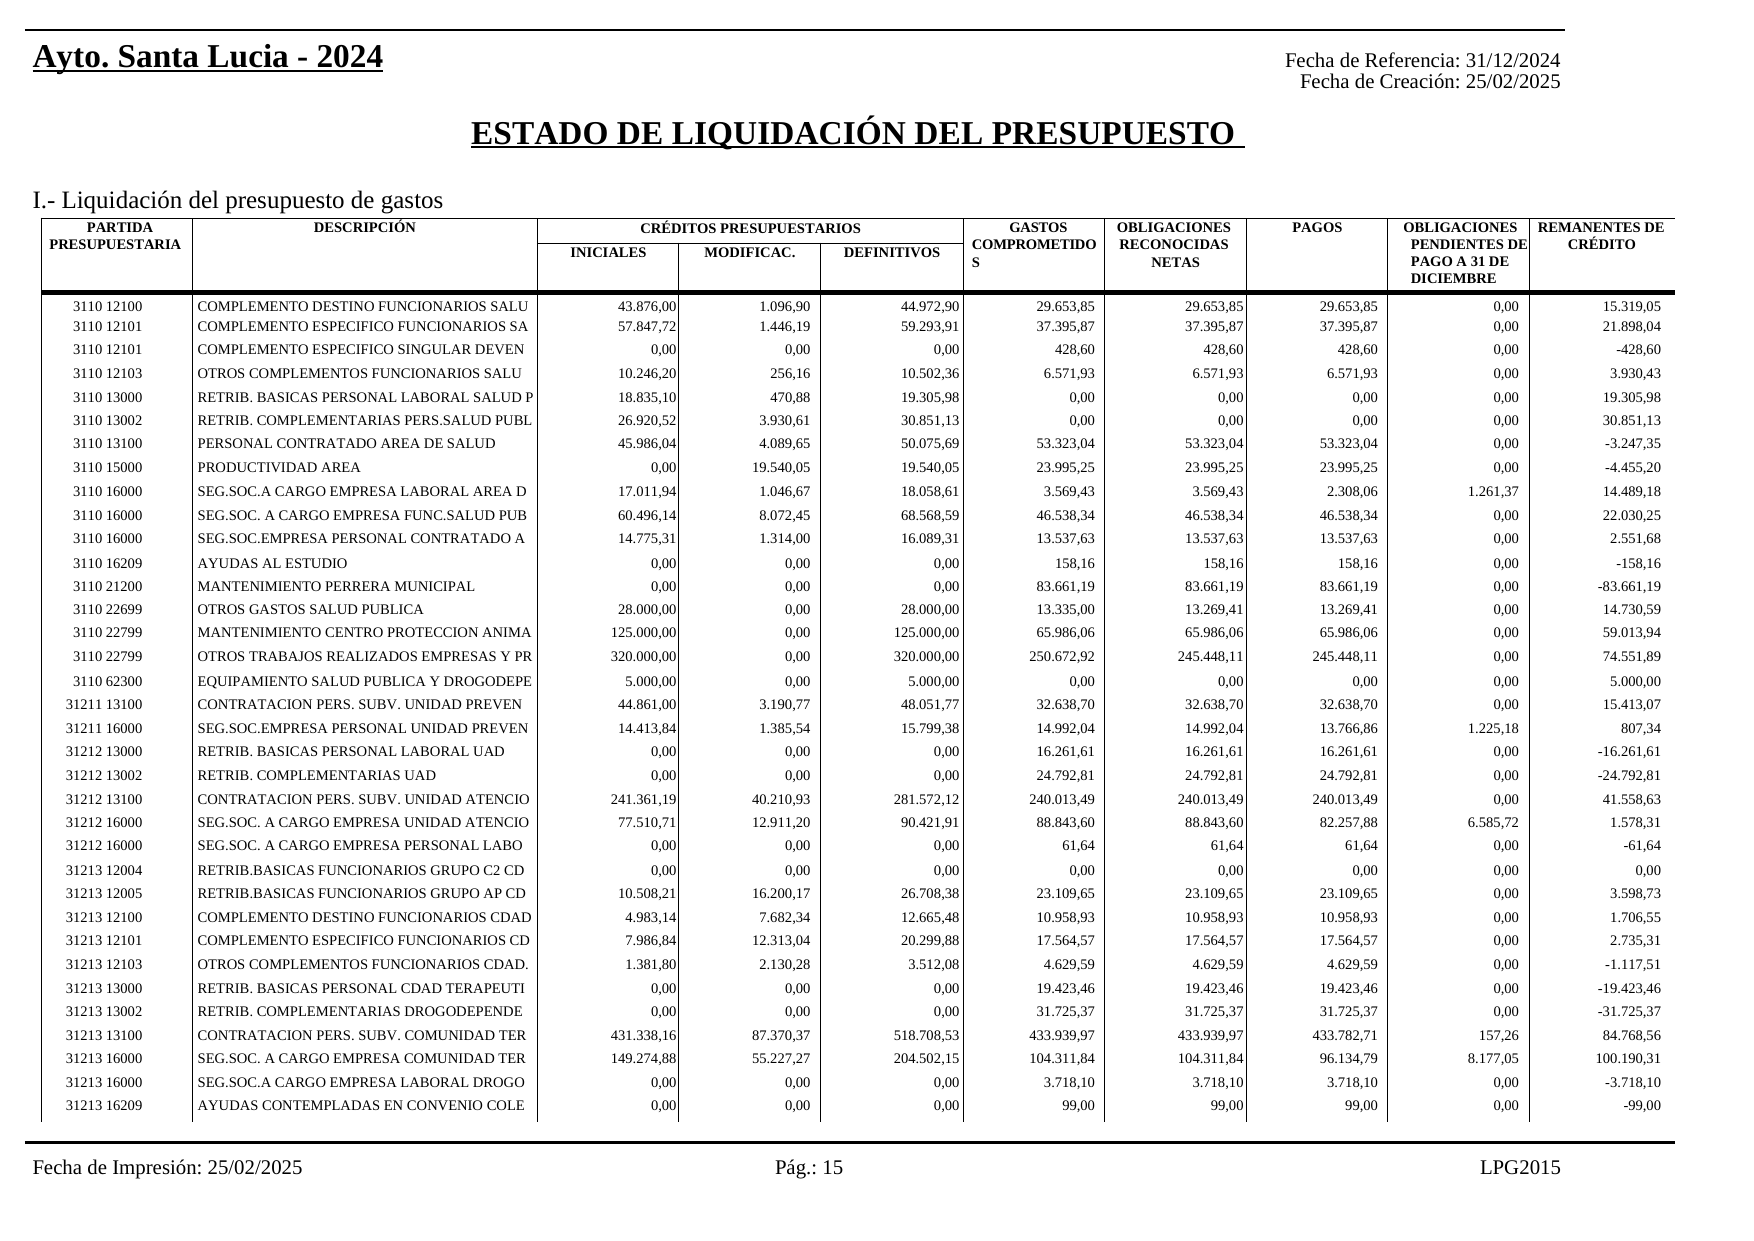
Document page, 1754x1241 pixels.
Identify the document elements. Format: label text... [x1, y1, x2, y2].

table_cell RETRIB. BASICAS PERSONAL CDAD TERAPEUTI [193, 976, 537, 999]
table_cell RETRIB. COMPLEMENTARIAS UAD [193, 763, 537, 786]
table_cell 14.489,18 [1530, 479, 1675, 503]
table_cell 55.227,27 [679, 1046, 820, 1071]
table_cell 31213 12101 [42, 929, 192, 952]
table_cell 40.210,93 [679, 786, 820, 811]
table_cell 13.269,41 [1105, 598, 1246, 621]
table_cell 16.089,31 [821, 526, 963, 550]
table_cell 0,00 [1388, 432, 1529, 456]
text Ayto. Santa Lucia - 2024 Fecha de Referencia: 31/12/2024 [32, 39, 1674, 75]
table_cell 6.571,93 [1247, 361, 1387, 384]
table_cell 158,16 [1247, 550, 1387, 574]
table_cell 0,00 [538, 1094, 678, 1122]
table_cell 19.540,05 [679, 456, 820, 479]
table_cell 31213 13000 [42, 976, 192, 999]
table_cell 16.261,61 [1247, 740, 1387, 763]
table_cell 0,00 [679, 1094, 820, 1122]
table_cell 0,00 [1105, 385, 1246, 408]
table_cell 18.058,61 [821, 479, 963, 503]
table_cell 433.939,97 [1105, 1023, 1246, 1046]
table_cell 24.792,81 [1247, 763, 1387, 786]
table_cell 0,00 [538, 1000, 678, 1023]
table_cell 240.013,49 [1247, 786, 1387, 811]
table_cell 256,16 [679, 361, 820, 384]
table_cell 0,00 [679, 1071, 820, 1094]
table_cell 3110 16000 [42, 479, 192, 503]
table_cell 3.190,77 [679, 692, 820, 716]
table_cell 807,34 [1530, 716, 1675, 739]
table_cell 84.768,56 [1530, 1023, 1675, 1046]
table_cell 0,00 [538, 550, 678, 574]
table_cell 23.995,25 [1247, 456, 1387, 479]
table_cell 0,00 [1388, 1071, 1529, 1094]
table_cell OTROS TRABAJOS REALIZADOS EMPRESAS Y PR [193, 645, 537, 668]
table_cell 61,64 [1105, 834, 1246, 857]
table_cell 3.930,43 [1530, 361, 1675, 384]
table_cell 0,00 [821, 1071, 963, 1094]
table_cell RETRIB.BASICAS FUNCIONARIOS GRUPO C2 CD [193, 858, 537, 881]
table_cell 0,00 [1388, 361, 1529, 384]
table_cell 3.569,43 [964, 479, 1104, 503]
table_cell 50.075,69 [821, 432, 963, 456]
table_cell 7.682,34 [679, 905, 820, 928]
table_cell 87.370,37 [679, 1023, 820, 1046]
table_cell 0,00 [1388, 858, 1529, 881]
table_cell 23.109,65 [1247, 881, 1387, 905]
table_cell 0,00 [1388, 295, 1529, 313]
table_cell 24.792,81 [1105, 763, 1246, 786]
table_cell OTROS COMPLEMENTOS FUNCIONARIOS CDAD. [193, 952, 537, 976]
table_cell 60.496,14 [538, 503, 678, 526]
table_header PAGOS [1247, 219, 1387, 290]
table_cell -3.247,35 [1530, 432, 1675, 456]
table_cell 0,00 [821, 1094, 963, 1122]
table_cell 3110 12101 [42, 314, 192, 337]
table_cell 0,00 [1388, 456, 1529, 479]
table_cell 30.851,13 [1530, 409, 1675, 432]
table_cell 82.257,88 [1247, 811, 1387, 834]
table_cell 21.898,04 [1530, 314, 1675, 337]
table_cell 157,26 [1388, 1023, 1529, 1046]
table_cell 15.413,07 [1530, 692, 1675, 716]
table_cell PERSONAL CONTRATADO AREA DE SALUD [193, 432, 537, 456]
table_cell 61,64 [964, 834, 1104, 857]
table_cell 0,00 [679, 976, 820, 999]
table_cell 53.323,04 [1247, 432, 1387, 456]
table_cell COMPLEMENTO DESTINO FUNCIONARIOS SALU [193, 295, 537, 313]
table_cell 0,00 [1388, 881, 1529, 905]
table_cell -61,64 [1530, 834, 1675, 857]
table_cell 31212 16000 [42, 811, 192, 834]
table_header CRÉDITOS PRESUPUESTARIOS [538, 219, 963, 242]
table_cell 0,00 [1388, 645, 1529, 668]
table_cell 65.986,06 [964, 621, 1104, 644]
table_cell 0,00 [1388, 338, 1529, 361]
table_cell 2.308,06 [1247, 479, 1387, 503]
table_cell 18.835,10 [538, 385, 678, 408]
table_cell 518.708,53 [821, 1023, 963, 1046]
table_cell 0,00 [1388, 692, 1529, 716]
table_cell 3110 16209 [42, 550, 192, 574]
table_cell 0,00 [679, 763, 820, 786]
table_cell 23.995,25 [1105, 456, 1246, 479]
table_cell 30.851,13 [821, 409, 963, 432]
table_cell 19.423,46 [1105, 976, 1246, 999]
table_cell 0,00 [1388, 550, 1529, 574]
table_cell 0,00 [1388, 385, 1529, 408]
table_cell RETRIB. BASICAS PERSONAL LABORAL SALUD P [193, 385, 537, 408]
table_cell 13.269,41 [1247, 598, 1387, 621]
table_cell 13.335,00 [964, 598, 1104, 621]
table_cell 53.323,04 [964, 432, 1104, 456]
table_cell 16.200,17 [679, 881, 820, 905]
table_cell 10.958,93 [1105, 905, 1246, 928]
table_cell 0,00 [679, 858, 820, 881]
table_cell 14.730,59 [1530, 598, 1675, 621]
table_cell DEFINITIVOS [821, 244, 963, 290]
table_cell 0,00 [1388, 314, 1529, 337]
table_cell 240.013,49 [964, 786, 1104, 811]
table_cell 88.843,60 [964, 811, 1104, 834]
table_cell 0,00 [1388, 669, 1529, 692]
table_cell 37.395,87 [964, 314, 1104, 337]
table_cell 0,00 [1247, 409, 1387, 432]
table_cell 100.190,31 [1530, 1046, 1675, 1071]
table_cell 0,00 [1530, 858, 1675, 881]
table_cell 3110 12101 [42, 338, 192, 361]
table_cell 29.653,85 [1105, 295, 1246, 313]
table_cell 13.766,86 [1247, 716, 1387, 739]
text ESTADO DE LIQUIDACIÓN DEL PRESUPUESTO [32, 113, 1674, 152]
table_cell -99,00 [1530, 1094, 1675, 1122]
table_header DESCRIPCIÓN [193, 219, 537, 290]
table_cell 0,00 [1388, 786, 1529, 811]
table_cell 1.096,90 [679, 295, 820, 313]
table_cell 433.782,71 [1247, 1023, 1387, 1046]
table_cell 31.725,37 [1247, 1000, 1387, 1023]
table_cell 19.305,98 [1530, 385, 1675, 408]
table_cell 74.551,89 [1530, 645, 1675, 668]
table_cell 3110 13100 [42, 432, 192, 456]
table_cell 7.986,84 [538, 929, 678, 952]
table_cell MANTENIMIENTO CENTRO PROTECCION ANIMA [193, 621, 537, 644]
table_cell 1.261,37 [1388, 479, 1529, 503]
table_cell 46.538,34 [964, 503, 1104, 526]
table_cell 3110 12100 [42, 295, 192, 313]
table_cell 0,00 [1388, 1094, 1529, 1122]
table_cell 6.571,93 [964, 361, 1104, 384]
table_cell -24.792,81 [1530, 763, 1675, 786]
table_cell 428,60 [1105, 338, 1246, 361]
table_cell 12.313,04 [679, 929, 820, 952]
table_cell 0,00 [538, 763, 678, 786]
table_cell 433.939,97 [964, 1023, 1104, 1046]
table_cell 0,00 [538, 976, 678, 999]
table_cell 57.847,72 [538, 314, 678, 337]
table_cell 0,00 [1388, 598, 1529, 621]
table_cell 5.000,00 [821, 669, 963, 692]
table_cell 0,00 [1105, 669, 1246, 692]
table_cell SEG.SOC.EMPRESA PERSONAL UNIDAD PREVEN [193, 716, 537, 739]
table_cell 0,00 [1247, 669, 1387, 692]
table_cell 46.538,34 [1247, 503, 1387, 526]
table_cell 26.920,52 [538, 409, 678, 432]
table_cell 4.629,59 [1105, 952, 1246, 976]
table_cell OTROS GASTOS SALUD PUBLICA [193, 598, 537, 621]
table_cell 14.413,84 [538, 716, 678, 739]
table_cell 4.629,59 [964, 952, 1104, 976]
table_cell 0,00 [1388, 1000, 1529, 1023]
table_cell 10.508,21 [538, 881, 678, 905]
table_cell 32.638,70 [1105, 692, 1246, 716]
table_cell 83.661,19 [1247, 574, 1387, 597]
table_cell 0,00 [1388, 621, 1529, 644]
table_cell 125.000,00 [821, 621, 963, 644]
table_cell COMPLEMENTO DESTINO FUNCIONARIOS CDAD [193, 905, 537, 928]
table_cell 0,00 [538, 338, 678, 361]
table_cell 88.843,60 [1105, 811, 1246, 834]
table_cell 1.578,31 [1530, 811, 1675, 834]
table_cell 431.338,16 [538, 1023, 678, 1046]
table_cell 428,60 [1247, 338, 1387, 361]
table_cell 3110 22799 [42, 645, 192, 668]
table_cell CONTRATACION PERS. SUBV. UNIDAD PREVEN [193, 692, 537, 716]
table_cell 3110 22799 [42, 621, 192, 644]
table_cell 3110 12103 [42, 361, 192, 384]
table_cell RETRIB. BASICAS PERSONAL LABORAL UAD [193, 740, 537, 763]
table_cell 0,00 [1388, 574, 1529, 597]
table_cell 31213 13100 [42, 1023, 192, 1046]
table_cell 0,00 [1105, 409, 1246, 432]
table_cell 31213 12004 [42, 858, 192, 881]
table_cell 0,00 [964, 669, 1104, 692]
table_cell 3110 15000 [42, 456, 192, 479]
table_cell 16.261,61 [1105, 740, 1246, 763]
table_cell 59.293,91 [821, 314, 963, 337]
table_cell 8.177,05 [1388, 1046, 1529, 1071]
table_cell 31212 16000 [42, 834, 192, 857]
table_cell 0,00 [679, 669, 820, 692]
table_cell 10.958,93 [964, 905, 1104, 928]
table_cell 31211 13100 [42, 692, 192, 716]
table_cell 31212 13000 [42, 740, 192, 763]
table_cell 158,16 [1105, 550, 1246, 574]
table_cell 0,00 [679, 645, 820, 668]
table_cell 320.000,00 [821, 645, 963, 668]
table_cell 14.992,04 [964, 716, 1104, 739]
table_cell 0,00 [821, 1000, 963, 1023]
table_cell 3.718,10 [1247, 1071, 1387, 1094]
table_cell 0,00 [679, 338, 820, 361]
table_cell 17.011,94 [538, 479, 678, 503]
table_cell 240.013,49 [1105, 786, 1246, 811]
table_cell 6.571,93 [1105, 361, 1246, 384]
table_cell 0,00 [679, 1000, 820, 1023]
table_cell PRODUCTIVIDAD AREA [193, 456, 537, 479]
table_cell 0,00 [1247, 385, 1387, 408]
table_cell CONTRATACION PERS. SUBV. COMUNIDAD TER [193, 1023, 537, 1046]
table_cell 17.564,57 [1247, 929, 1387, 952]
table_cell 65.986,06 [1247, 621, 1387, 644]
table_cell 104.311,84 [1105, 1046, 1246, 1071]
table_cell 31.725,37 [1105, 1000, 1246, 1023]
table_cell 99,00 [1247, 1094, 1387, 1122]
table_cell SEG.SOC. A CARGO EMPRESA UNIDAD ATENCIO [193, 811, 537, 834]
table_cell 0,00 [679, 550, 820, 574]
table_cell 0,00 [1388, 834, 1529, 857]
table_cell 23.995,25 [964, 456, 1104, 479]
table_cell 158,16 [964, 550, 1104, 574]
table_cell -158,16 [1530, 550, 1675, 574]
table_cell 31213 12103 [42, 952, 192, 976]
table_cell RETRIB. COMPLEMENTARIAS PERS.SALUD PUBL [193, 409, 537, 432]
table_cell MANTENIMIENTO PERRERA MUNICIPAL [193, 574, 537, 597]
table_cell 470,88 [679, 385, 820, 408]
table_cell 83.661,19 [964, 574, 1104, 597]
table_cell 250.672,92 [964, 645, 1104, 668]
table_cell 5.000,00 [1530, 669, 1675, 692]
table_cell -1.117,51 [1530, 952, 1675, 976]
table_cell 90.421,91 [821, 811, 963, 834]
table_cell 0,00 [679, 574, 820, 597]
table_cell 0,00 [1388, 976, 1529, 999]
table_header GASTOS COMPROMETIDOS [964, 219, 1104, 290]
table_cell 16.261,61 [964, 740, 1104, 763]
table_cell 19.540,05 [821, 456, 963, 479]
text I.- Liquidación del presupuesto de gastos [32, 187, 1674, 214]
table_cell 0,00 [821, 763, 963, 786]
table_cell 31213 12100 [42, 905, 192, 928]
table_cell AYUDAS CONTEMPLADAS EN CONVENIO COLE [193, 1094, 537, 1122]
table_cell SEG.SOC. A CARGO EMPRESA COMUNIDAD TER [193, 1046, 537, 1071]
table_cell 22.030,25 [1530, 503, 1675, 526]
table_cell CONTRATACION PERS. SUBV. UNIDAD ATENCIO [193, 786, 537, 811]
table_cell 23.109,65 [964, 881, 1104, 905]
table_cell 428,60 [964, 338, 1104, 361]
table_cell 104.311,84 [964, 1046, 1104, 1071]
table_cell -19.423,46 [1530, 976, 1675, 999]
table_cell COMPLEMENTO ESPECIFICO FUNCIONARIOS SA [193, 314, 537, 337]
table_cell 31.725,37 [964, 1000, 1104, 1023]
table_cell 245.448,11 [1247, 645, 1387, 668]
table_cell 19.305,98 [821, 385, 963, 408]
table_cell 4.629,59 [1247, 952, 1387, 976]
table_cell 5.000,00 [538, 669, 678, 692]
table_cell 14.775,31 [538, 526, 678, 550]
table_cell 31213 16000 [42, 1046, 192, 1071]
table_cell 320.000,00 [538, 645, 678, 668]
table_cell 0,00 [821, 574, 963, 597]
table_cell 241.361,19 [538, 786, 678, 811]
table_cell 99,00 [1105, 1094, 1246, 1122]
table_cell 3.930,61 [679, 409, 820, 432]
table_cell RETRIB.BASICAS FUNCIONARIOS GRUPO AP CD [193, 881, 537, 905]
table_cell 0,00 [1247, 858, 1387, 881]
table_cell -83.661,19 [1530, 574, 1675, 597]
table_cell 44.972,90 [821, 295, 963, 313]
table_cell 0,00 [1388, 409, 1529, 432]
table_cell 37.395,87 [1247, 314, 1387, 337]
table_cell 0,00 [679, 834, 820, 857]
table_cell 15.319,05 [1530, 295, 1675, 313]
table_cell SEG.SOC. A CARGO EMPRESA FUNC.SALUD PUB [193, 503, 537, 526]
table_cell 31213 12005 [42, 881, 192, 905]
table_cell COMPLEMENTO ESPECIFICO FUNCIONARIOS CD [193, 929, 537, 952]
table_header OBLIGACIONES RECONOCIDAS NETAS [1105, 219, 1246, 290]
table_cell 10.502,36 [821, 361, 963, 384]
table_cell 4.089,65 [679, 432, 820, 456]
table_header REMANENTES DE CRÉDITO [1530, 219, 1675, 290]
table_cell 3.718,10 [1105, 1071, 1246, 1094]
table_cell 31213 16000 [42, 1071, 192, 1094]
table_cell 12.665,48 [821, 905, 963, 928]
table_cell 0,00 [821, 834, 963, 857]
table_cell EQUIPAMIENTO SALUD PUBLICA Y DROGODEPE [193, 669, 537, 692]
table_cell 0,00 [679, 598, 820, 621]
table_cell 1.706,55 [1530, 905, 1675, 928]
table_cell 17.564,57 [964, 929, 1104, 952]
table_cell 13.537,63 [964, 526, 1104, 550]
table_cell 1.381,80 [538, 952, 678, 976]
text Fecha de Impresión: 25/02/2025 Pág.: 15 LPG2015 [32, 1156, 1674, 1179]
table_cell 24.792,81 [964, 763, 1104, 786]
table_cell 2.551,68 [1530, 526, 1675, 550]
table_cell 15.799,38 [821, 716, 963, 739]
table_cell 10.246,20 [538, 361, 678, 384]
table_cell 44.861,00 [538, 692, 678, 716]
table_cell SEG.SOC.A CARGO EMPRESA LABORAL DROGO [193, 1071, 537, 1094]
table_cell 0,00 [964, 385, 1104, 408]
table_cell 59.013,94 [1530, 621, 1675, 644]
table_cell 3110 62300 [42, 669, 192, 692]
table_cell 0,00 [538, 1071, 678, 1094]
table_cell 31213 13002 [42, 1000, 192, 1023]
table_cell 3110 22699 [42, 598, 192, 621]
table_cell 28.000,00 [538, 598, 678, 621]
table_cell 0,00 [1388, 763, 1529, 786]
table_cell 61,64 [1247, 834, 1387, 857]
table_cell 3110 16000 [42, 526, 192, 550]
table_cell 3.598,73 [1530, 881, 1675, 905]
table_cell 0,00 [1388, 952, 1529, 976]
table_cell 2.735,31 [1530, 929, 1675, 952]
table_cell 31212 13100 [42, 786, 192, 811]
table_cell 19.423,46 [964, 976, 1104, 999]
table_cell 1.046,67 [679, 479, 820, 503]
table_cell 0,00 [1388, 905, 1529, 928]
table_cell 3110 21200 [42, 574, 192, 597]
table_cell 4.983,14 [538, 905, 678, 928]
table_cell 14.992,04 [1105, 716, 1246, 739]
table_cell 3.718,10 [964, 1071, 1104, 1094]
table_cell SEG.SOC. A CARGO EMPRESA PERSONAL LABO [193, 834, 537, 857]
table_cell 31213 16209 [42, 1094, 192, 1122]
table_cell 0,00 [679, 621, 820, 644]
table_cell 43.876,00 [538, 295, 678, 313]
table_cell 0,00 [1105, 858, 1246, 881]
table_cell 29.653,85 [1247, 295, 1387, 313]
table_cell 65.986,06 [1105, 621, 1246, 644]
table_cell 17.564,57 [1105, 929, 1246, 952]
table_cell SEG.SOC.A CARGO EMPRESA LABORAL AREA D [193, 479, 537, 503]
table_cell -4.455,20 [1530, 456, 1675, 479]
table_cell OTROS COMPLEMENTOS FUNCIONARIOS SALU [193, 361, 537, 384]
table_cell 0,00 [1388, 929, 1529, 952]
table_cell 48.051,77 [821, 692, 963, 716]
table_cell 32.638,70 [1247, 692, 1387, 716]
table_cell 32.638,70 [964, 692, 1104, 716]
table_cell 20.299,88 [821, 929, 963, 952]
table_cell 245.448,11 [1105, 645, 1246, 668]
table_cell 0,00 [1388, 740, 1529, 763]
table_cell 2.130,28 [679, 952, 820, 976]
table_cell 1.314,00 [679, 526, 820, 550]
table_cell 125.000,00 [538, 621, 678, 644]
table_cell 0,00 [538, 574, 678, 597]
table_cell 37.395,87 [1105, 314, 1246, 337]
table_header OBLIGACIONES PENDIENTES DE PAGO A 31 DE DICIEMBRE [1388, 219, 1529, 290]
table_cell 26.708,38 [821, 881, 963, 905]
table_header PARTIDA PRESUPUESTARIA [42, 219, 192, 290]
table_cell 1.225,18 [1388, 716, 1529, 739]
table_cell 6.585,72 [1388, 811, 1529, 834]
table_cell AYUDAS AL ESTUDIO [193, 550, 537, 574]
table_cell 77.510,71 [538, 811, 678, 834]
table_cell 28.000,00 [821, 598, 963, 621]
table_cell 0,00 [679, 740, 820, 763]
table_cell 204.502,15 [821, 1046, 963, 1071]
table_cell 0,00 [964, 858, 1104, 881]
table_cell 3110 13002 [42, 409, 192, 432]
table_cell 29.653,85 [964, 295, 1104, 313]
table_cell 13.537,63 [1105, 526, 1246, 550]
table_cell SEG.SOC.EMPRESA PERSONAL CONTRATADO A [193, 526, 537, 550]
table_cell 0,00 [964, 409, 1104, 432]
table_cell 1.385,54 [679, 716, 820, 739]
table_cell 0,00 [1388, 526, 1529, 550]
table_cell 41.558,63 [1530, 786, 1675, 811]
table_cell 149.274,88 [538, 1046, 678, 1071]
table_cell 0,00 [821, 740, 963, 763]
table_cell COMPLEMENTO ESPECIFICO SINGULAR DEVEN [193, 338, 537, 361]
table_cell 3110 13000 [42, 385, 192, 408]
table_cell 0,00 [1388, 503, 1529, 526]
table_cell 0,00 [821, 550, 963, 574]
table_cell RETRIB. COMPLEMENTARIAS DROGODEPENDE [193, 1000, 537, 1023]
table_cell 96.134,79 [1247, 1046, 1387, 1071]
table_cell 3.512,08 [821, 952, 963, 976]
table_cell 8.072,45 [679, 503, 820, 526]
table_cell 3110 16000 [42, 503, 192, 526]
table_cell 0,00 [538, 834, 678, 857]
table_cell 83.661,19 [1105, 574, 1246, 597]
text Fecha de Creación: 25/02/2025 [1300, 75, 1674, 91]
table_cell 0,00 [821, 858, 963, 881]
table_cell 0,00 [821, 338, 963, 361]
table_cell 19.423,46 [1247, 976, 1387, 999]
table_cell 10.958,93 [1247, 905, 1387, 928]
table_cell 46.538,34 [1105, 503, 1246, 526]
table_cell -16.261,61 [1530, 740, 1675, 763]
table_cell 31211 16000 [42, 716, 192, 739]
table_cell 0,00 [538, 456, 678, 479]
table_cell 3.569,43 [1105, 479, 1246, 503]
table_cell 45.986,04 [538, 432, 678, 456]
table_cell 0,00 [538, 740, 678, 763]
table_cell 23.109,65 [1105, 881, 1246, 905]
table_cell -428,60 [1530, 338, 1675, 361]
table_cell 99,00 [964, 1094, 1104, 1122]
table_cell 1.446,19 [679, 314, 820, 337]
table_cell -31.725,37 [1530, 1000, 1675, 1023]
table_cell 0,00 [538, 858, 678, 881]
table_cell -3.718,10 [1530, 1071, 1675, 1094]
table_cell MODIFICAC. [679, 244, 820, 290]
table_cell 53.323,04 [1105, 432, 1246, 456]
table_cell 68.568,59 [821, 503, 963, 526]
table_cell 12.911,20 [679, 811, 820, 834]
table_cell 31212 13002 [42, 763, 192, 786]
table_cell 13.537,63 [1247, 526, 1387, 550]
table_cell 281.572,12 [821, 786, 963, 811]
table_cell 0,00 [821, 976, 963, 999]
table_cell INICIALES [538, 244, 678, 290]
